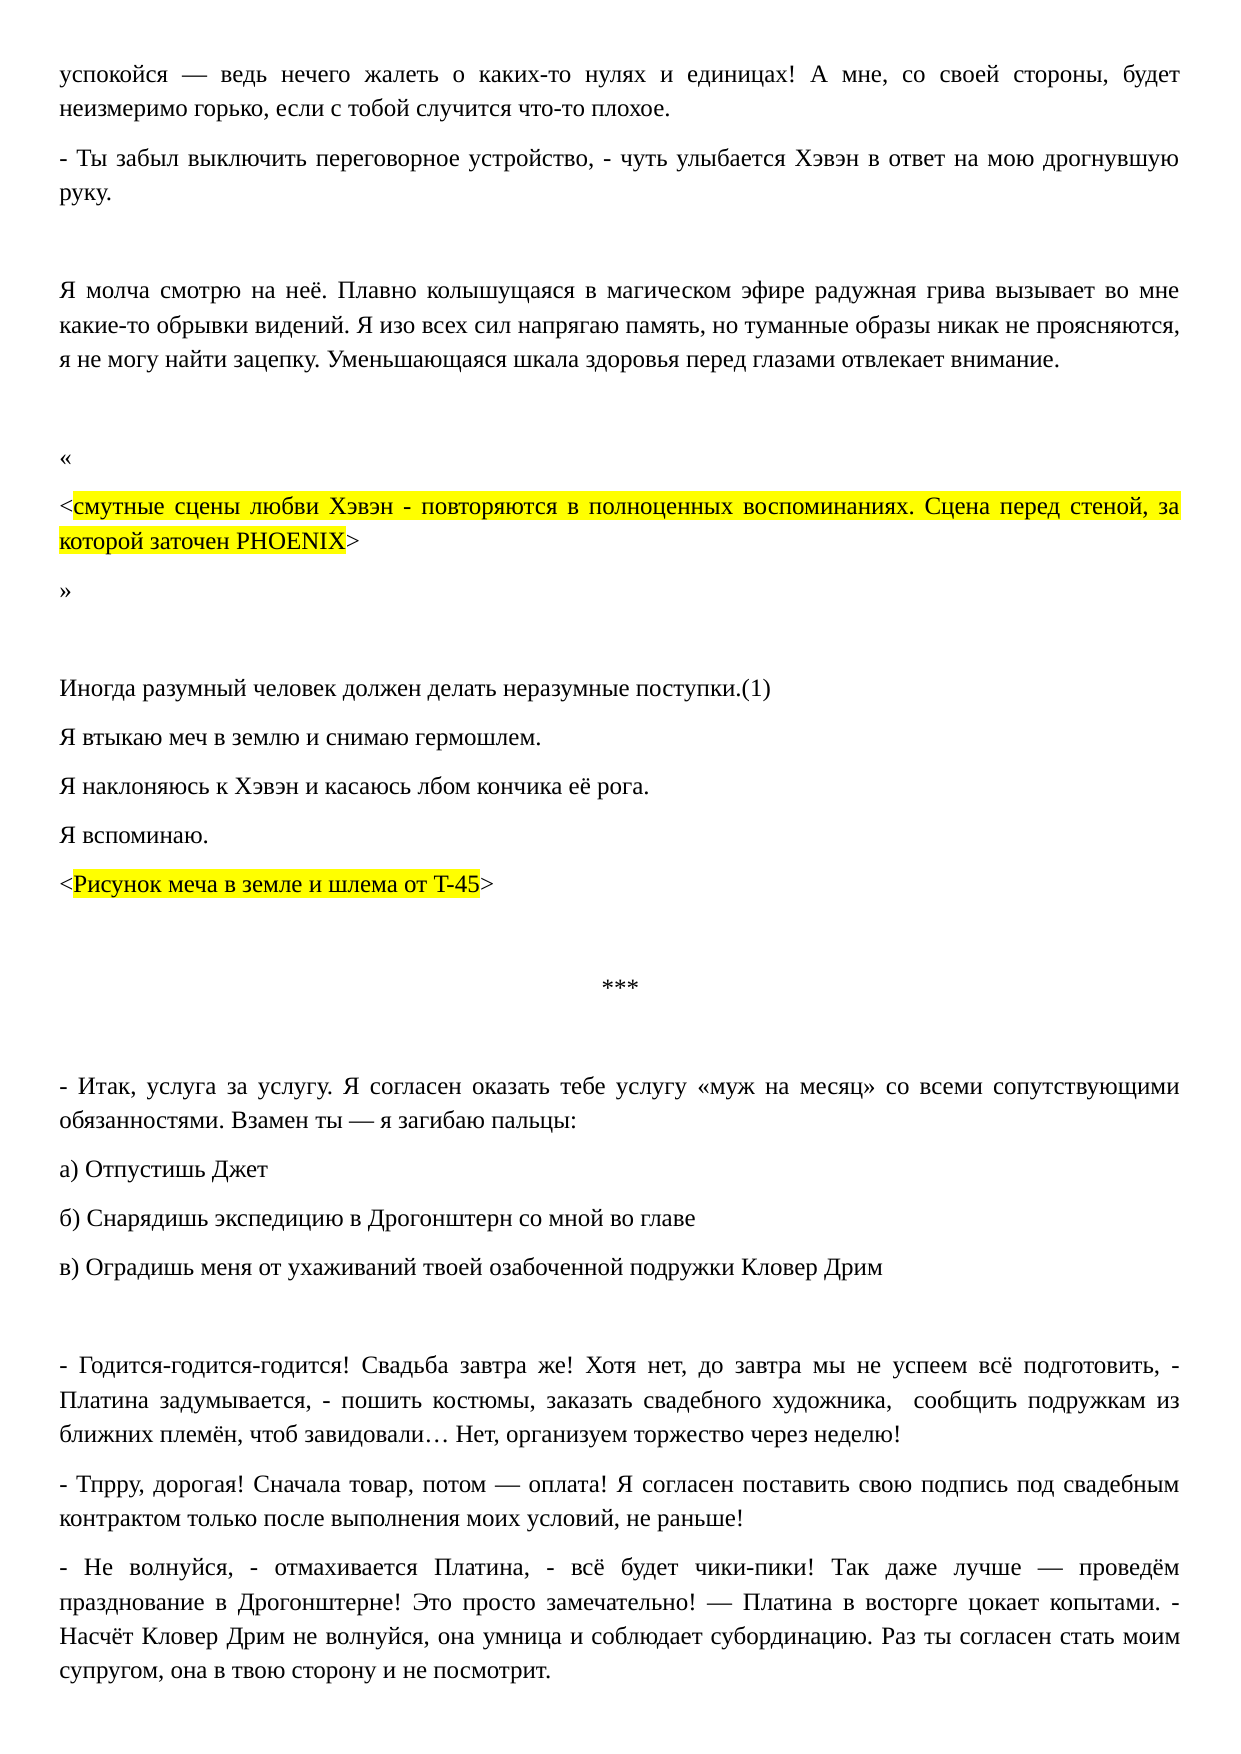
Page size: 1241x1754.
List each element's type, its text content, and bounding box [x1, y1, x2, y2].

text - Итак, услуга за услугу. Я согласен оказать тебе услугу «муж на месяц» со всеми сопутствующими обязанностями. Взамен ты — я загибаю пальцы: [59, 1071, 1181, 1134]
text <Рисунок меча в земле и шлема от T-45> [59, 869, 1181, 898]
text « [59, 442, 1181, 471]
text успокойся — ведь нечего жалеть о каких-то нулях и единицах! А мне, со своей стороны, будет неизмеримо горько, если с тобой случится что-то плохое. [59, 59, 1181, 122]
text - Не волнуйся, - отмахивается Платина, - всё будет чики-пики! Так даже лучше — проведём празднование в Дрогонштерне! Это просто замечательно! — Платина в восторге цокает копытами. - Насчёт Кловер Дрим не волнуйся, она умница и соблюдает субординацию. Раз ты согласен стать моим супругом, она в твою сторону и не посмотрит. [59, 1552, 1181, 1684]
text б) Снарядишь экспедицию в Дрогонштерн со мной во главе [59, 1203, 1181, 1232]
text - Годится-годится-годится! Свадьба завтра же! Хотя нет, до завтра мы не успеем всё подготовить, - Платина задумывается, - пошить костюмы, заказать свадебного художника, сообщить подружкам из ближних племён, чтоб завидовали… Нет, организуем торжество через неделю! [59, 1351, 1181, 1448]
text <смутные сцены любви Хэвэн - повторяются в полноценных воспоминаниях. Сцена перед стеной, за которой заточен PHOENIX> [59, 491, 1181, 554]
text Я молча смотрю на неё. Плавно колышущаяся в магическом эфире радужная грива вызывает во мне какие-то обрывки видений. Я изо всех сил напрягаю память, но туманные образы никак не проясняются, я не могу найти зацепку. Уменьшающаяся шкала здоровья перед глазами отвлекает внимание. [59, 275, 1181, 373]
text Иногда разумный человек должен делать неразумные поступки.(1) [59, 673, 1181, 702]
text Я вспоминаю. [59, 820, 1181, 849]
text *** [59, 973, 1181, 1001]
text - Тпрру, дорогая! Сначала товар, потом — оплата! Я согласен поставить свою подпись под свадебным контрактом только после выполнения моих условий, не раньше! [59, 1469, 1181, 1532]
text » [59, 575, 1181, 604]
text Я наклоняюсь к Хэвэн и касаюсь лбом кончика её рога. [59, 771, 1181, 800]
text Я втыкаю меч в землю и снимаю гермошлем. [59, 722, 1181, 751]
text а) Отпустишь Джет [59, 1154, 1181, 1183]
text - Ты забыл выключить переговорное устройство, - чуть улыбается Хэвэн в ответ на мою дрогнувшую руку. [59, 143, 1181, 206]
text в) Оградишь меня от ухаживаний твоей озабоченной подружки Кловер Дрим [59, 1252, 1181, 1281]
